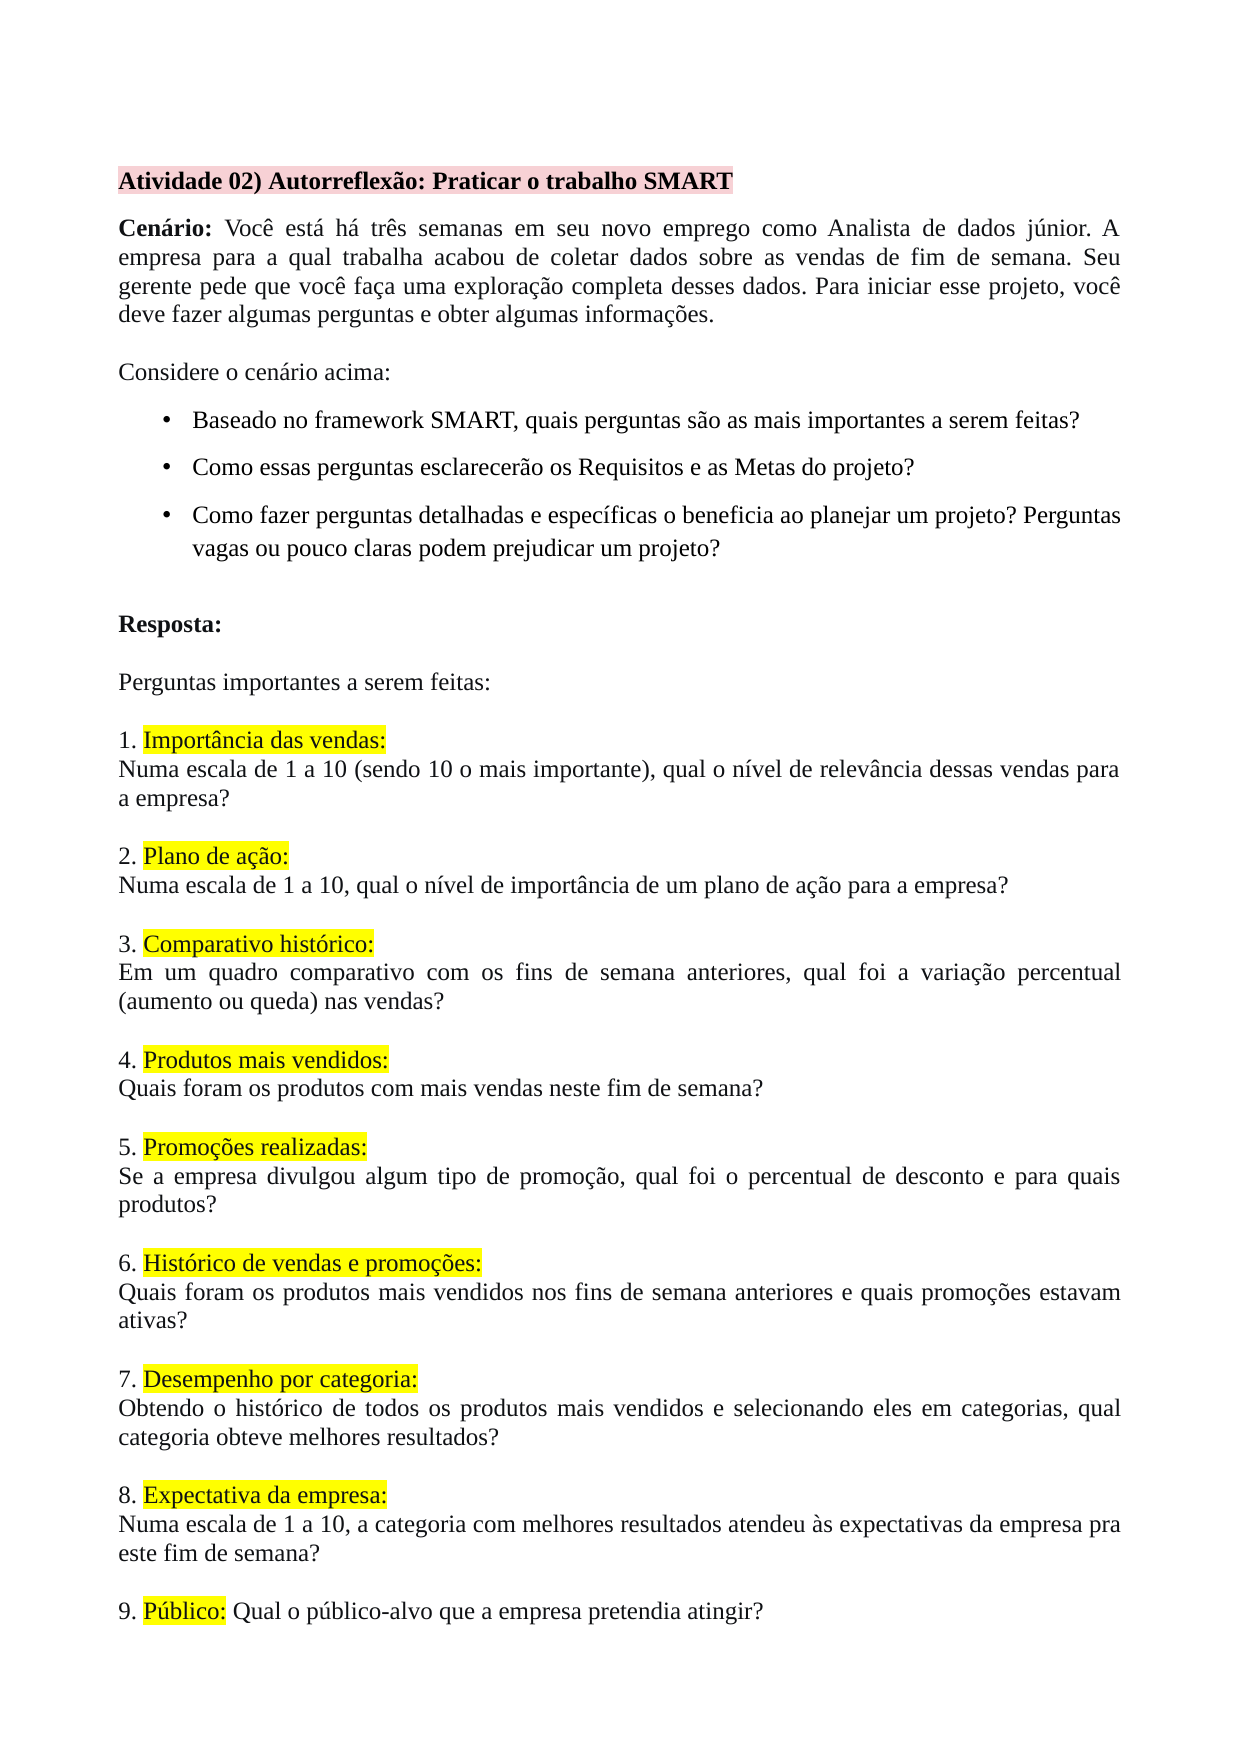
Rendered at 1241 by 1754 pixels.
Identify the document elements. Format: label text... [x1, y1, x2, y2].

text Quais foram os produtos com mais vendas neste fim de semana? [118, 1073, 1122, 1102]
text 6. Histórico de vendas e promoções: [118, 1248, 1122, 1277]
text 3. Comparativo histórico: [118, 929, 1122, 957]
text Atividade 02) Autorreflexão: Praticar o trabalho SMART [118, 166, 1122, 194]
text Cenário: Você está há três semanas em seu novo emprego como Analista de dados júnior. A empresa para a qual trabalha acabou de coletar dados sobre as vendas de fim de semana. Seu gerente pede que você faça uma exploração completa desses dados. Para iniciar esse projeto, você deve fazer algumas perguntas e obter algumas informações. [118, 213, 1122, 328]
text 4. Produtos mais vendidos: [118, 1045, 1122, 1073]
text Obtendo o histórico de todos os produtos mais vendidos e selecionando eles em categorias, qual categoria obteve melhores resultados? [118, 1393, 1122, 1450]
text 8. Expectativa da empresa: [118, 1480, 1122, 1509]
text Numa escala de 1 a 10, qual o nível de importância de um plano de ação para a empresa? [118, 870, 1122, 899]
text Numa escala de 1 a 10, a categoria com melhores resultados atendeu às expectativas da empresa pra este fim de semana? [118, 1509, 1122, 1566]
text 1. Importância das vendas: [118, 725, 1122, 754]
text Em um quadro comparativo com os fins de semana anteriores, qual foi a variação percentual (aumento ou queda) nas vendas? [118, 957, 1122, 1015]
list Como essas perguntas esclarecerão os Requisitos e as Metas do projeto? [162, 452, 1122, 481]
text Resposta: [118, 609, 1122, 638]
text Se a empresa divulgou algum tipo de promoção, qual foi o percentual de desconto e para quais produtos? [118, 1161, 1122, 1218]
text 9. Público: Qual o público-alvo que a empresa pretendia atingir? [118, 1596, 1122, 1625]
text Quais foram os produtos mais vendidos nos fins de semana anteriores e quais promoções estavam ativas? [118, 1277, 1122, 1334]
text Considere o cenário acima: [118, 357, 1122, 386]
list Como fazer perguntas detalhadas e específicas o beneficia ao planejar um projeto? Perguntas vagas ou pouco claras podem prejudicar um projeto? [162, 500, 1122, 562]
list Baseado no framework SMART, quais perguntas são as mais importantes a serem feitas? [162, 405, 1122, 433]
text 7. Desempenho por categoria: [118, 1364, 1122, 1393]
text 5. Promoções realizadas: [118, 1132, 1122, 1161]
text Perguntas importantes a serem feitas: [118, 667, 1122, 696]
text Numa escala de 1 a 10 (sendo 10 o mais importante), qual o nível de relevância dessas vendas para a empresa? [118, 754, 1122, 812]
text 2. Plano de ação: [118, 841, 1122, 870]
